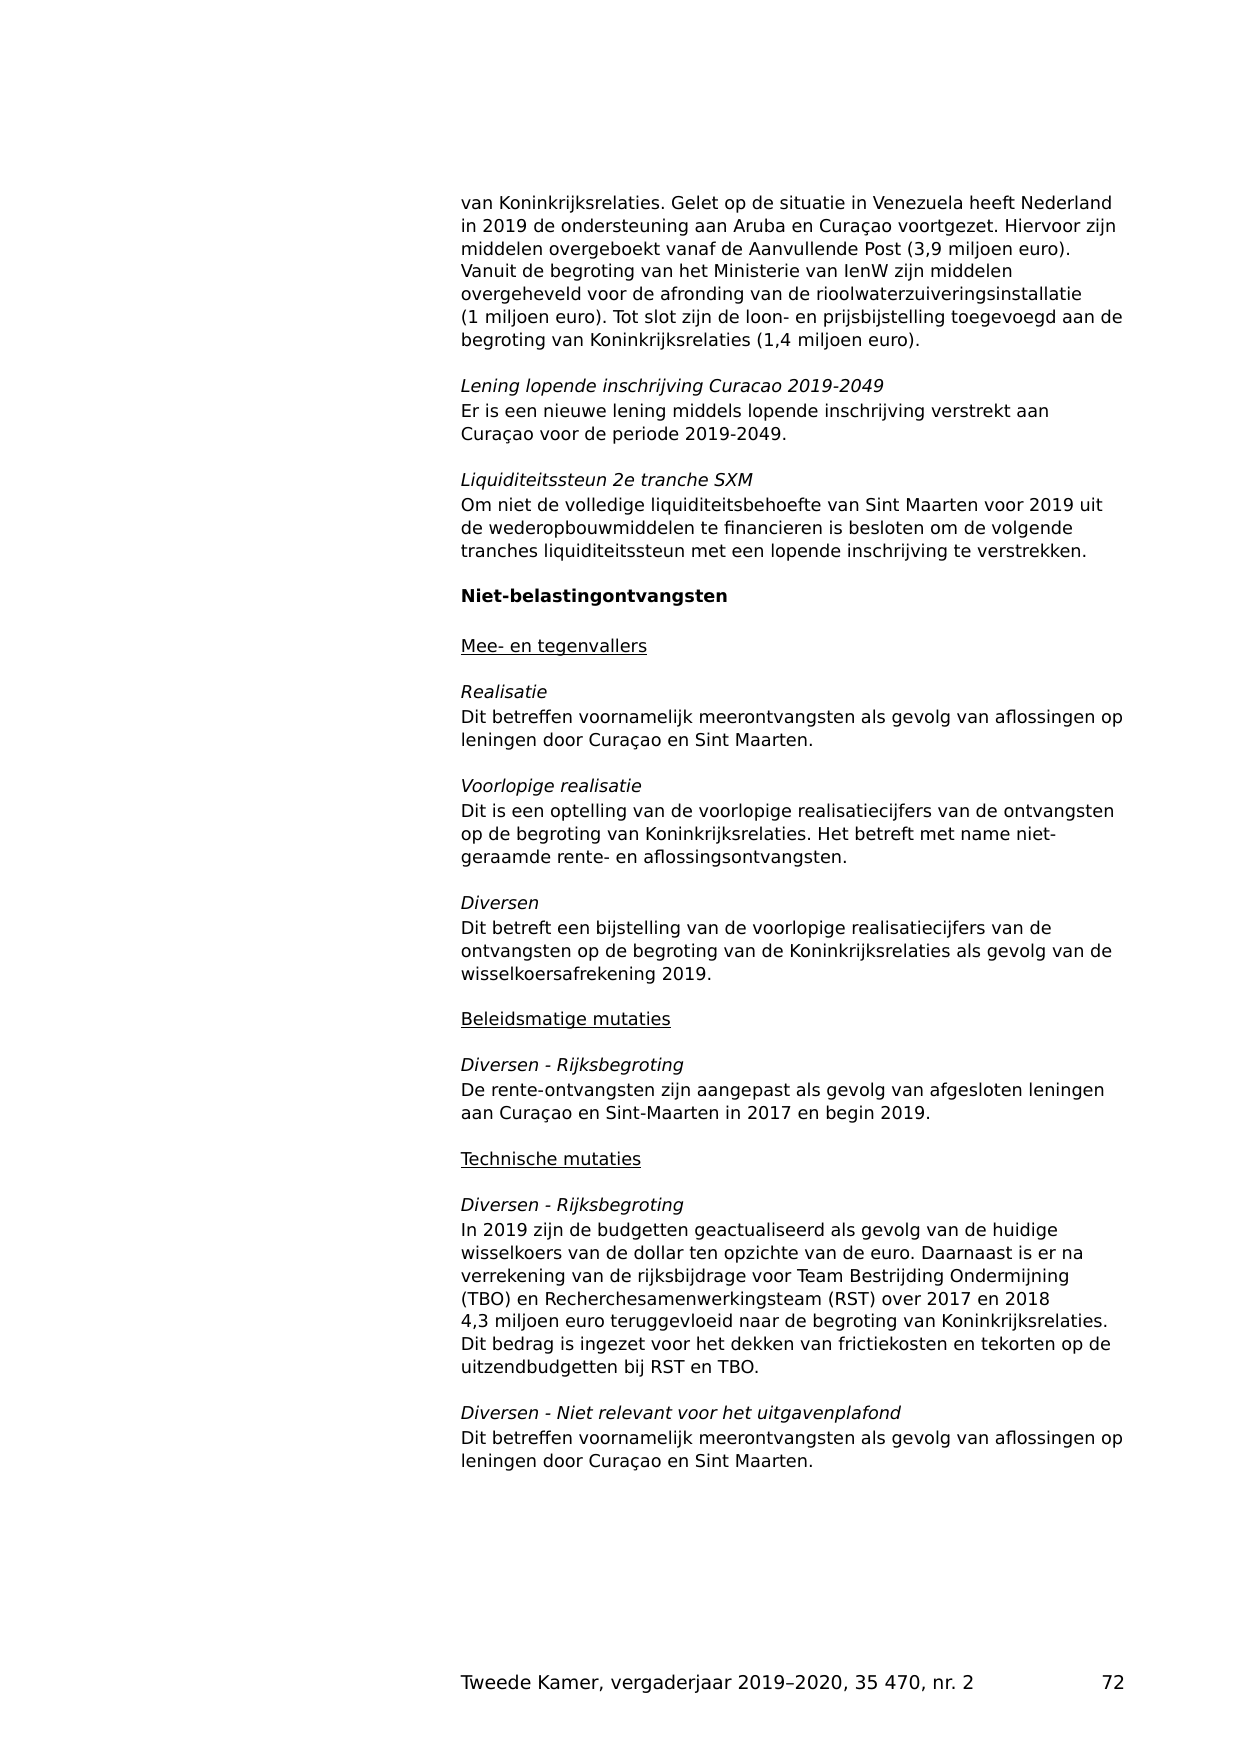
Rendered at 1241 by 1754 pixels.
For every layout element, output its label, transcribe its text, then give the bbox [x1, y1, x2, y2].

text Diversen - Niet relevant voor het uitgavenplafond [461, 1401, 1125, 1424]
text Dit betreffen voornamelijk meerontvangsten als gevolg van aflossingen op leningen door Curaçao en Sint Maarten. [461, 1426, 1125, 1472]
text Voorlopige realisatie [461, 774, 1125, 797]
text Mee- en tegenvallers [461, 634, 1125, 657]
text Diversen [461, 891, 1125, 914]
text Dit is een optelling van de voorlopige realisatiecijfers van de ontvangsten op de begroting van Koninkrijksrelaties. Het betreft met name niet-geraamde rente- en aflossingsontvangsten. [461, 799, 1125, 868]
text Dit betreffen voornamelijk meerontvangsten als gevolg van aflossingen op leningen door Curaçao en Sint Maarten. [461, 705, 1125, 751]
text Niet-belastingontvangsten [461, 584, 1125, 607]
text Diversen - Rijksbegroting [461, 1053, 1125, 1076]
text Dit betreft een bijstelling van de voorlopige realisatiecijfers van de ontvangsten op de begroting van de Koninkrijksrelaties als gevolg van de wisselkoersafrekening 2019. [461, 916, 1125, 984]
text Diversen - Rijksbegroting [461, 1193, 1125, 1216]
text Er is een nieuwe lening middels lopende inschrijving verstrekt aan Curaçao voor de periode 2019-2049. [461, 399, 1125, 445]
text Technische mutaties [461, 1147, 1125, 1170]
text van Koninkrijksrelaties. Gelet op de situatie in Venezuela heeft Nederland in 2019 de ondersteuning aan Aruba en Curaçao voortgezet. Hiervoor zijn middelen overgeboekt vanaf de Aanvullende Post (3,9 miljoen euro). Vanuit de begroting van het Ministerie van IenW zijn middelen overgeheveld voor de afronding van de rioolwaterzuiveringsinstallatie (1 miljoen euro). Tot slot zijn de loon- en prijsbijstelling toegevoegd aan de begroting van Koninkrijksrelaties (1,4 miljoen euro). [461, 191, 1125, 351]
text De rente-ontvangsten zijn aangepast als gevolg van afgesloten leningen aan Curaçao en Sint-Maarten in 2017 en begin 2019. [461, 1078, 1125, 1124]
text Beleidsmatige mutaties [461, 1007, 1125, 1030]
text Om niet de volledige liquiditeitsbehoefte van Sint Maarten voor 2019 uit de wederopbouwmiddelen te financieren is besloten om de volgende tranches liquiditeitssteun met een lopende inschrijving te verstrekken. [461, 493, 1125, 562]
text Liquiditeitssteun 2e tranche SXM [461, 468, 1125, 491]
text Realisatie [461, 680, 1125, 703]
text In 2019 zijn de budgetten geactualiseerd als gevolg van de huidige wisselkoers van de dollar ten opzichte van de euro. Daarnaast is er na verrekening van de rijksbijdrage voor Team Bestrijding Ondermijning (TBO) en Recherchesamenwerkingsteam (RST) over 2017 en 2018 4,3 miljoen euro teruggevloeid naar de begroting van Koninkrijksrelaties. Dit bedrag is ingezet voor het dekken van frictiekosten en tekorten op de uitzendbudgetten bij RST en TBO. [461, 1218, 1125, 1378]
text Lening lopende inschrijving Curacao 2019-2049 [461, 374, 1125, 397]
